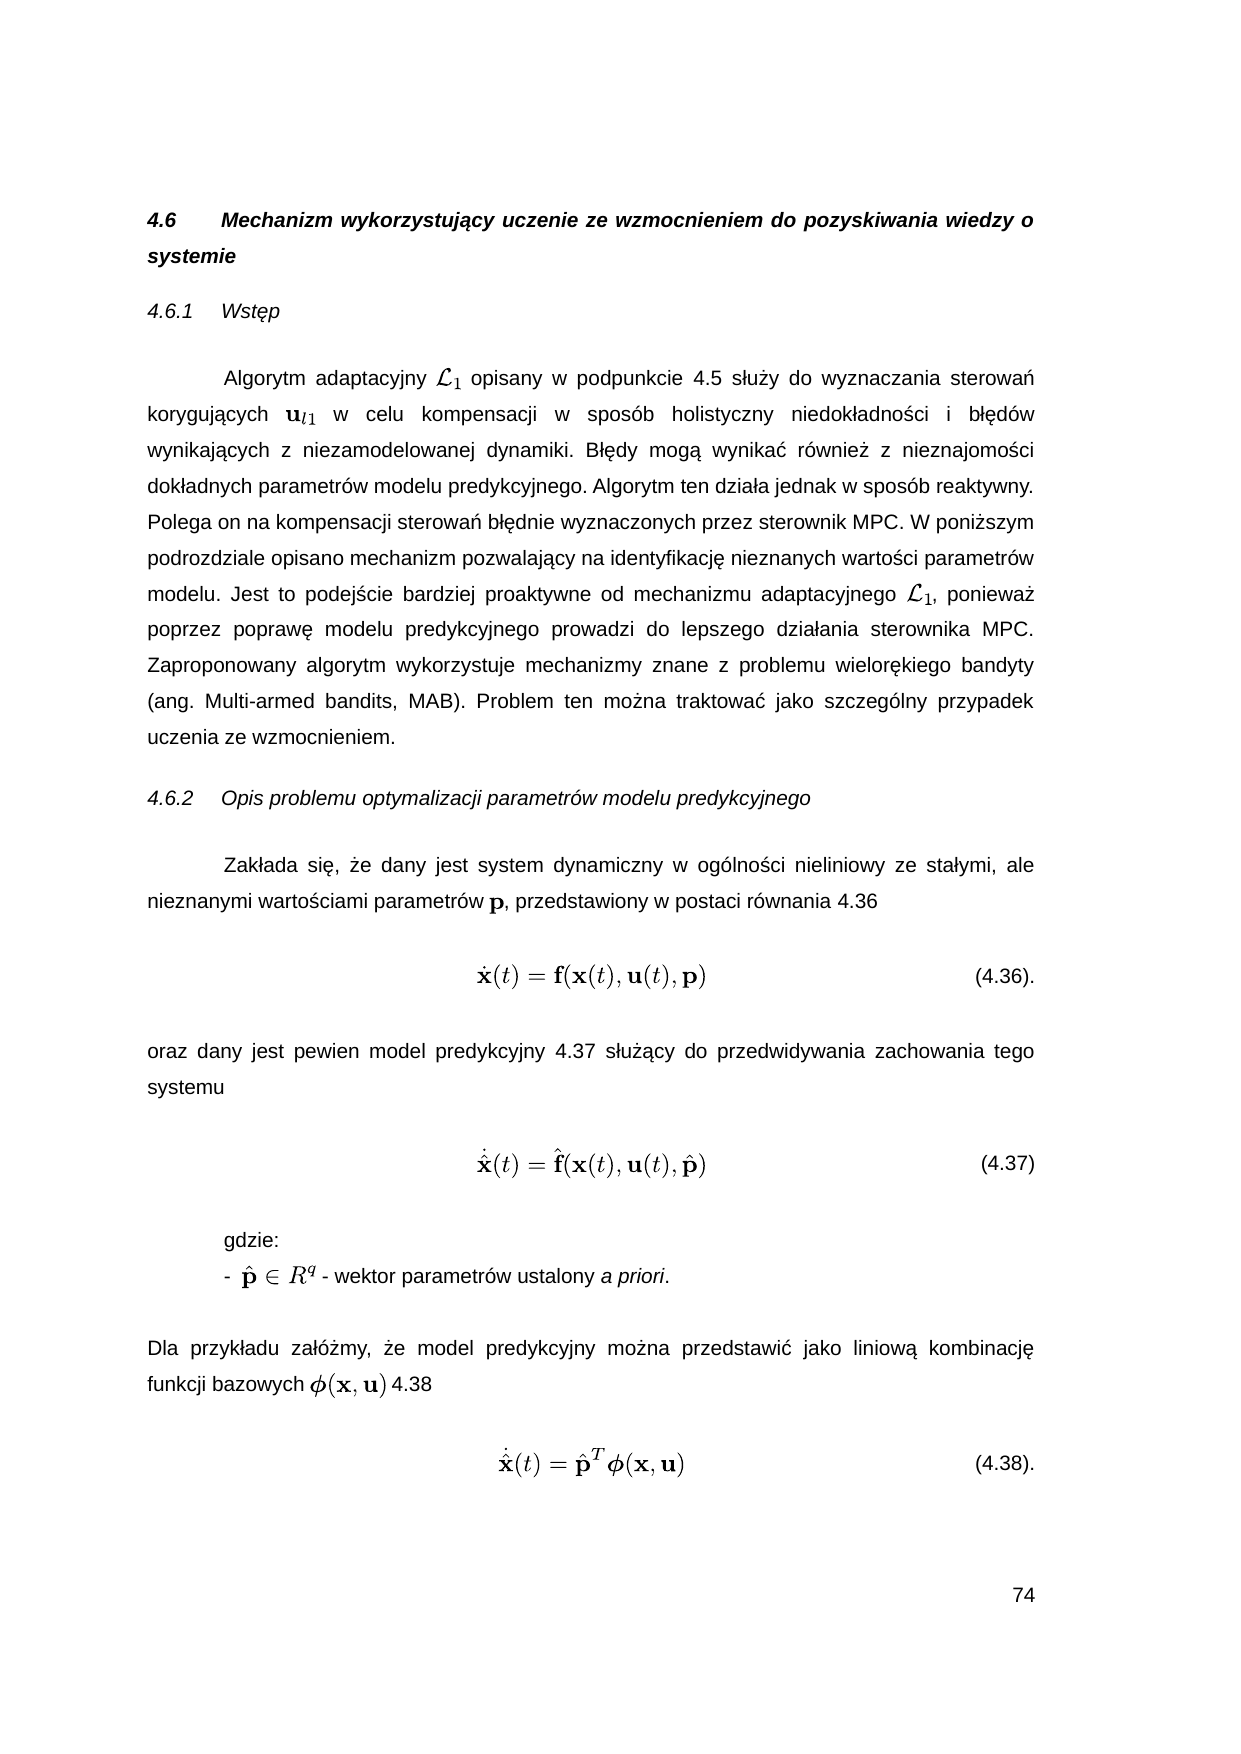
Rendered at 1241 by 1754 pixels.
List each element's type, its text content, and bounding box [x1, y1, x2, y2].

text Zakłada się, że dany jest system dynamiczny w ogólności nieliniowy ze stałymi, ale nieznanymi wartościami parametrów , przedstawiony w postaci równania 4.36 [147, 853, 1035, 914]
subtitle Opis problemu optymalizacji parametrów modelu predykcyjnego [147, 786, 1035, 810]
text (4.37) [559, 1148, 1035, 1178]
text (4.38). [682, 1448, 1035, 1477]
text [147, 1148, 498, 1178]
text oraz dany jest pewien model predykcyjny 4.37 służący do przedwidywania zachowania tego systemu [147, 1039, 1035, 1099]
text gdzie: [147, 1228, 1035, 1252]
text - - wektor parametrów ustalony a priori. [147, 1264, 1035, 1288]
subtitle Wstęp [147, 298, 1035, 322]
text Algorytm adaptacyjny opisany w podpunkcie 4.5 służy do wyznaczania sterowań korygujących w celu kompensacji w sposób holistyczny niedokładności i błędów wynikających z niezamodelowanej dynamiki. Błędy mogą wynikać również z nieznajomości dokładnych parametrów modelu predykcyjnego. Algorytm ten działa jednak w sposób reaktywny. Polega on na kompensacji sterowań błędnie wyznaczonych przez sterownik MPC. W poniższym podrozdziale opisano mechanizm pozwalający na identyfikację nieznanych wartości parametrów modelu. Jest to podejście bardziej proaktywne od mechanizmu adaptacyjnego , ponieważ poprzez poprawę modelu predykcyjnego prowadzi do lepszego działania sterownika MPC. Zaproponowany algorytm wykorzystuje mechanizmy znane z problemu wielorękiego bandyty (ang. Multi-armed bandits, MAB). Problem ten można traktować jako szczególny przypadek uczenia ze wzmocnieniem. [147, 366, 1035, 749]
text Dla przykładu załóżmy, że model predykcyjny można przedstawić jako liniową kombinację funkcji bazowych 4.38 [147, 1336, 1035, 1398]
subtitle Mechanizm wykorzystujący uczenie ze wzmocnieniem do pozyskiwania wiedzy o systemie [147, 208, 1035, 268]
text [147, 1448, 499, 1477]
text (4.36). [147, 963, 1035, 989]
